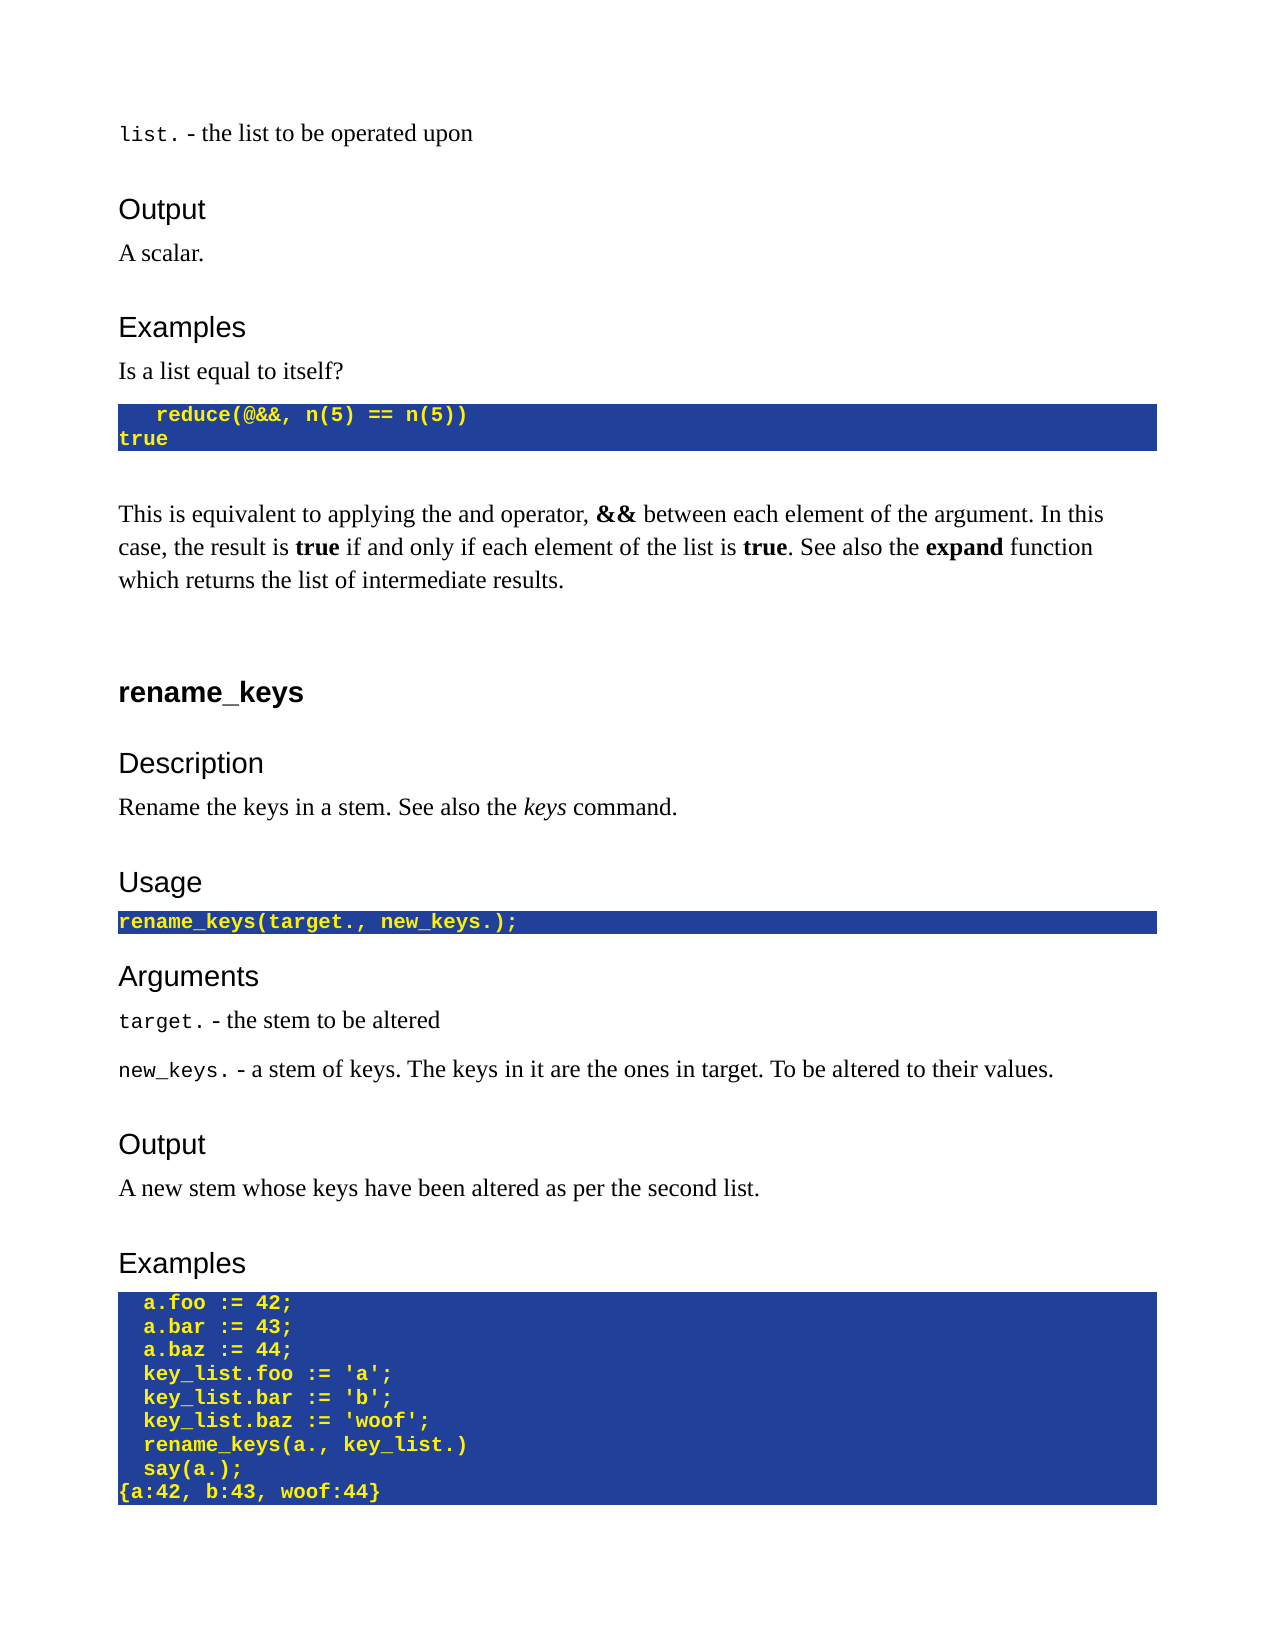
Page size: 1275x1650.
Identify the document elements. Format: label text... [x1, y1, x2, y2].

text new_keys. - a stem of keys. The keys in it are the ones in target. To be altered to their values. [118, 1054, 1157, 1083]
subtitle Arguments [118, 959, 1157, 993]
text true [118, 428, 1157, 451]
text key_list.bar := 'b'; [118, 1387, 1157, 1410]
text target. - the stem to be altered [118, 1005, 1157, 1035]
text Rename the keys in a stem. See also the keys command. [118, 792, 1157, 821]
subtitle Description [118, 746, 1157, 779]
text rename_keys(target., new_keys.); [118, 911, 1157, 934]
text key_list.foo := 'a'; [118, 1363, 1157, 1387]
text Is a list equal to itself? [118, 356, 1157, 385]
subtitle Examples [118, 310, 1157, 344]
text A new stem whose keys have been altered as per the second list. [118, 1173, 1157, 1202]
text a.baz := 44; [118, 1339, 1157, 1363]
subtitle rename_keys [118, 675, 1157, 708]
text a.bar := 43; [118, 1316, 1157, 1339]
text A scalar. [118, 238, 1157, 266]
subtitle Usage [118, 864, 1157, 898]
text {a:42, b:43, woof:44} [118, 1481, 1157, 1505]
text a.foo := 42; [118, 1292, 1157, 1316]
text key_list.baz := 'woof'; [118, 1410, 1157, 1434]
subtitle Examples [118, 1246, 1157, 1279]
text list. - the list to be operated upon [118, 118, 1157, 148]
text say(a.); [118, 1458, 1157, 1481]
subtitle Output [118, 1127, 1157, 1161]
text reduce(@&&, n(5) == n(5)) [118, 404, 1157, 428]
subtitle Output [118, 192, 1157, 225]
text This is equivalent to applying the and operator, && between each element of the argument. In this case, the result is true if and only if each element of the list is true. See also the expand function which returns the list of intermediate results. [118, 499, 1157, 594]
text rename_keys(a., key_list.) [118, 1434, 1157, 1458]
